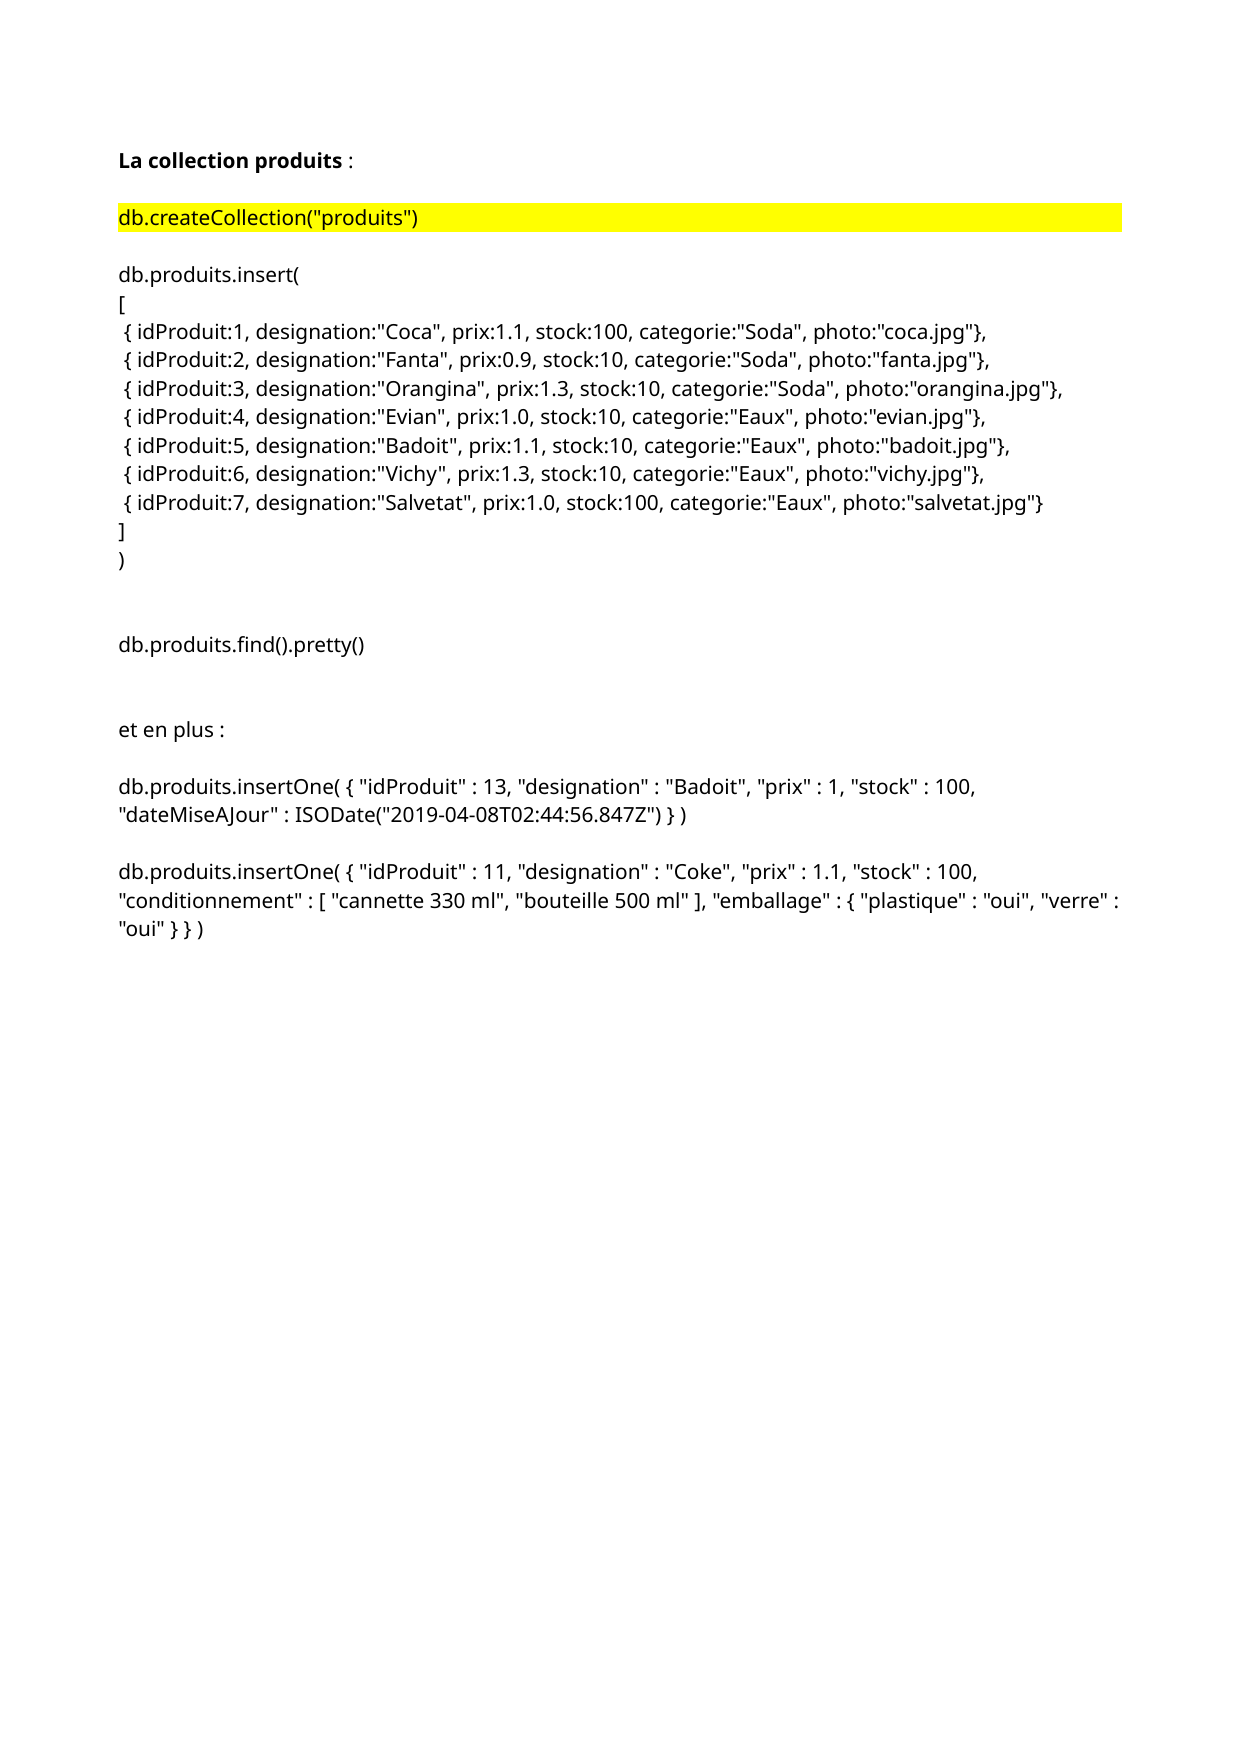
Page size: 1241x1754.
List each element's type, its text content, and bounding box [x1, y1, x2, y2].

text db.produits.find().pretty() [118, 630, 1122, 658]
text { idProduit:6, designation:"Vichy", prix:1.3, stock:10, categorie:"Eaux", photo:"vichy.jpg"}, [118, 459, 1122, 488]
text et en plus : [118, 715, 1122, 744]
text db.produits.insertOne( { "idProduit" : 11, "designation" : "Coke", "prix" : 1.1, "stock" : 100, "conditionnement" : [ "cannette 330 ml", "bouteille 500 ml" ], "emballage" : { "plastique" : "oui", "verre" : "oui" } } ) [118, 857, 1122, 943]
text { idProduit:4, designation:"Evian", prix:1.0, stock:10, categorie:"Eaux", photo:"evian.jpg"}, [118, 402, 1122, 431]
text { idProduit:3, designation:"Orangina", prix:1.3, stock:10, categorie:"Soda", photo:"orangina.jpg"}, [118, 374, 1122, 402]
text { idProduit:7, designation:"Salvetat", prix:1.0, stock:100, categorie:"Eaux", photo:"salvetat.jpg"} [118, 488, 1122, 516]
text [ [118, 289, 1122, 317]
text db.createCollection("produits") [118, 203, 1122, 232]
text ] [118, 516, 1122, 545]
text { idProduit:5, designation:"Badoit", prix:1.1, stock:10, categorie:"Eaux", photo:"badoit.jpg"}, [118, 431, 1122, 459]
text La collection produits : [118, 147, 1122, 175]
text db.produits.insert( [118, 260, 1122, 289]
text { idProduit:1, designation:"Coca", prix:1.1, stock:100, categorie:"Soda", photo:"coca.jpg"}, [118, 317, 1122, 346]
text ) [118, 545, 1122, 573]
text { idProduit:2, designation:"Fanta", prix:0.9, stock:10, categorie:"Soda", photo:"fanta.jpg"}, [118, 346, 1122, 374]
text db.produits.insertOne( { "idProduit" : 13, "designation" : "Badoit", "prix" : 1, "stock" : 100, "dateMiseAJour" : ISODate("2019-04-08T02:44:56.847Z") } ) [118, 772, 1122, 829]
